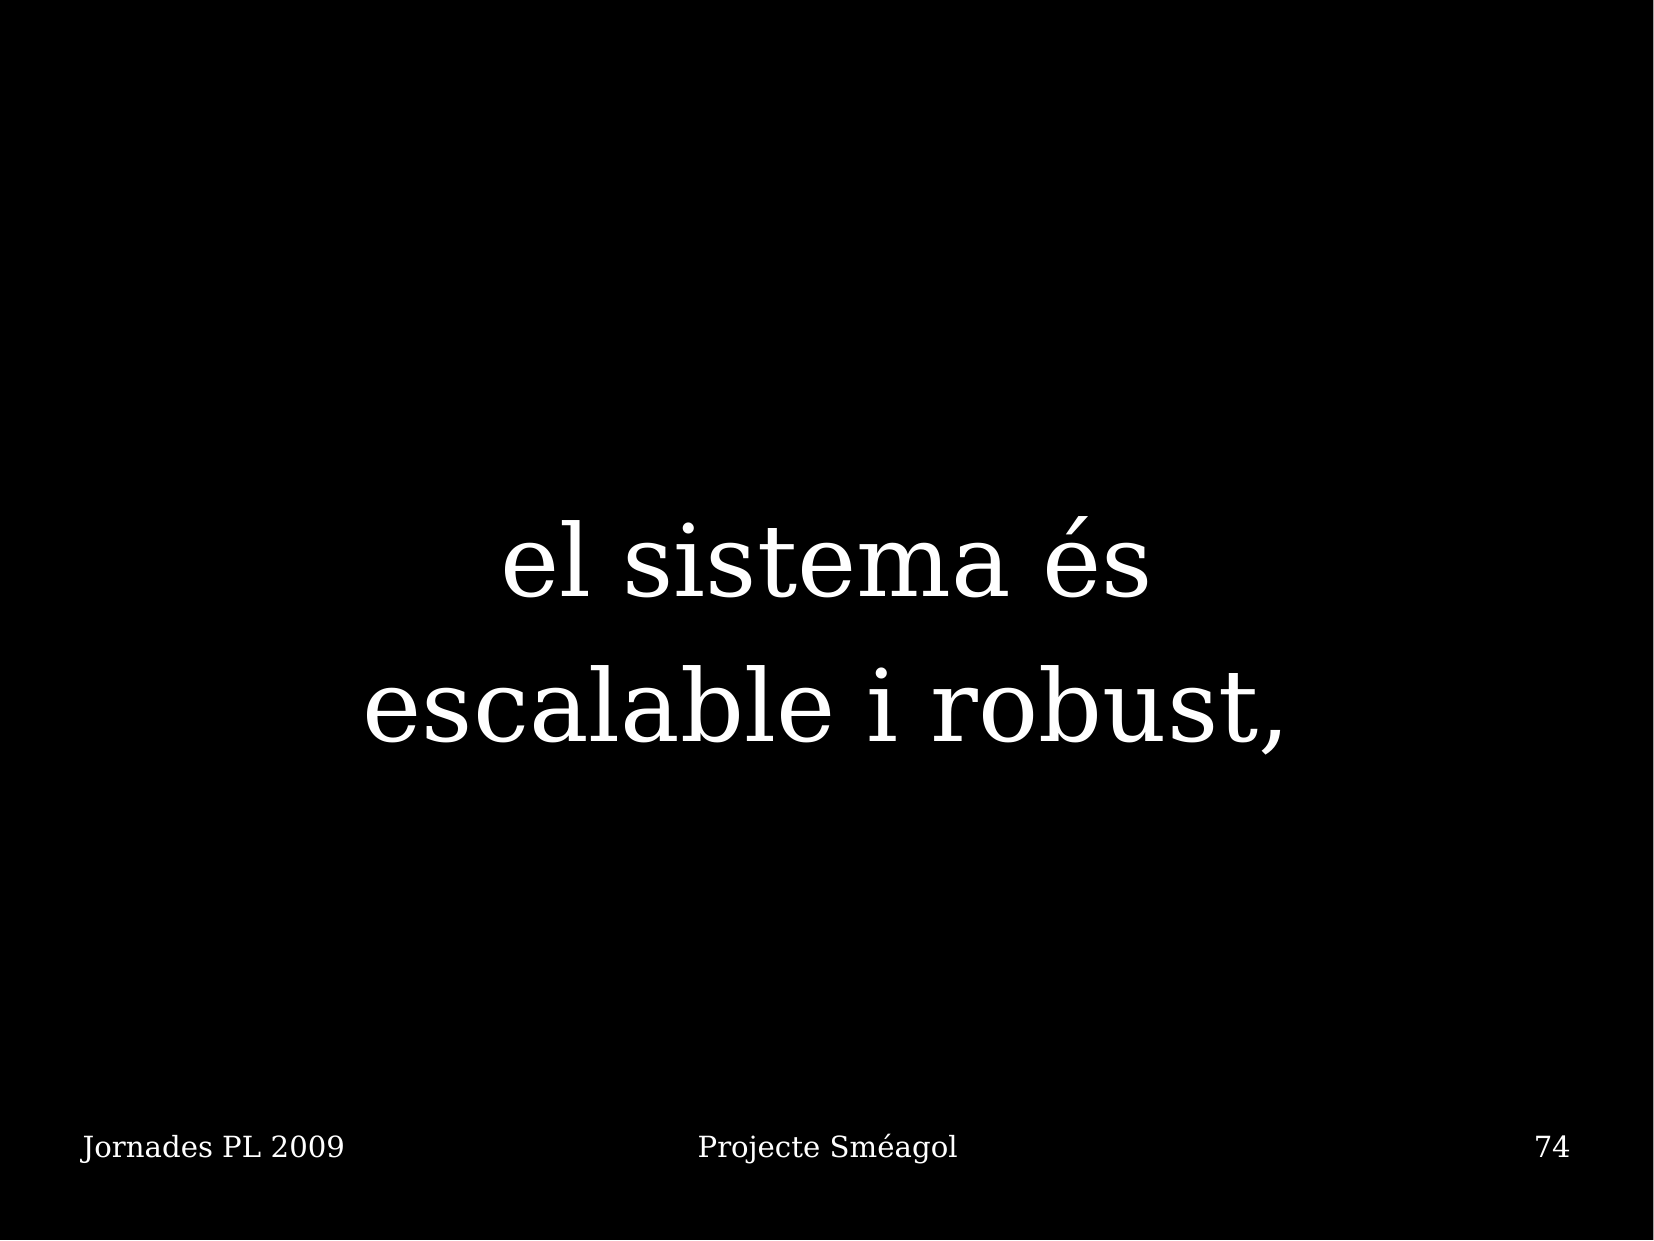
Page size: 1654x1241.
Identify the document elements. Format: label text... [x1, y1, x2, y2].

title el sistema és escalable i robust, [82, 116, 1571, 1124]
